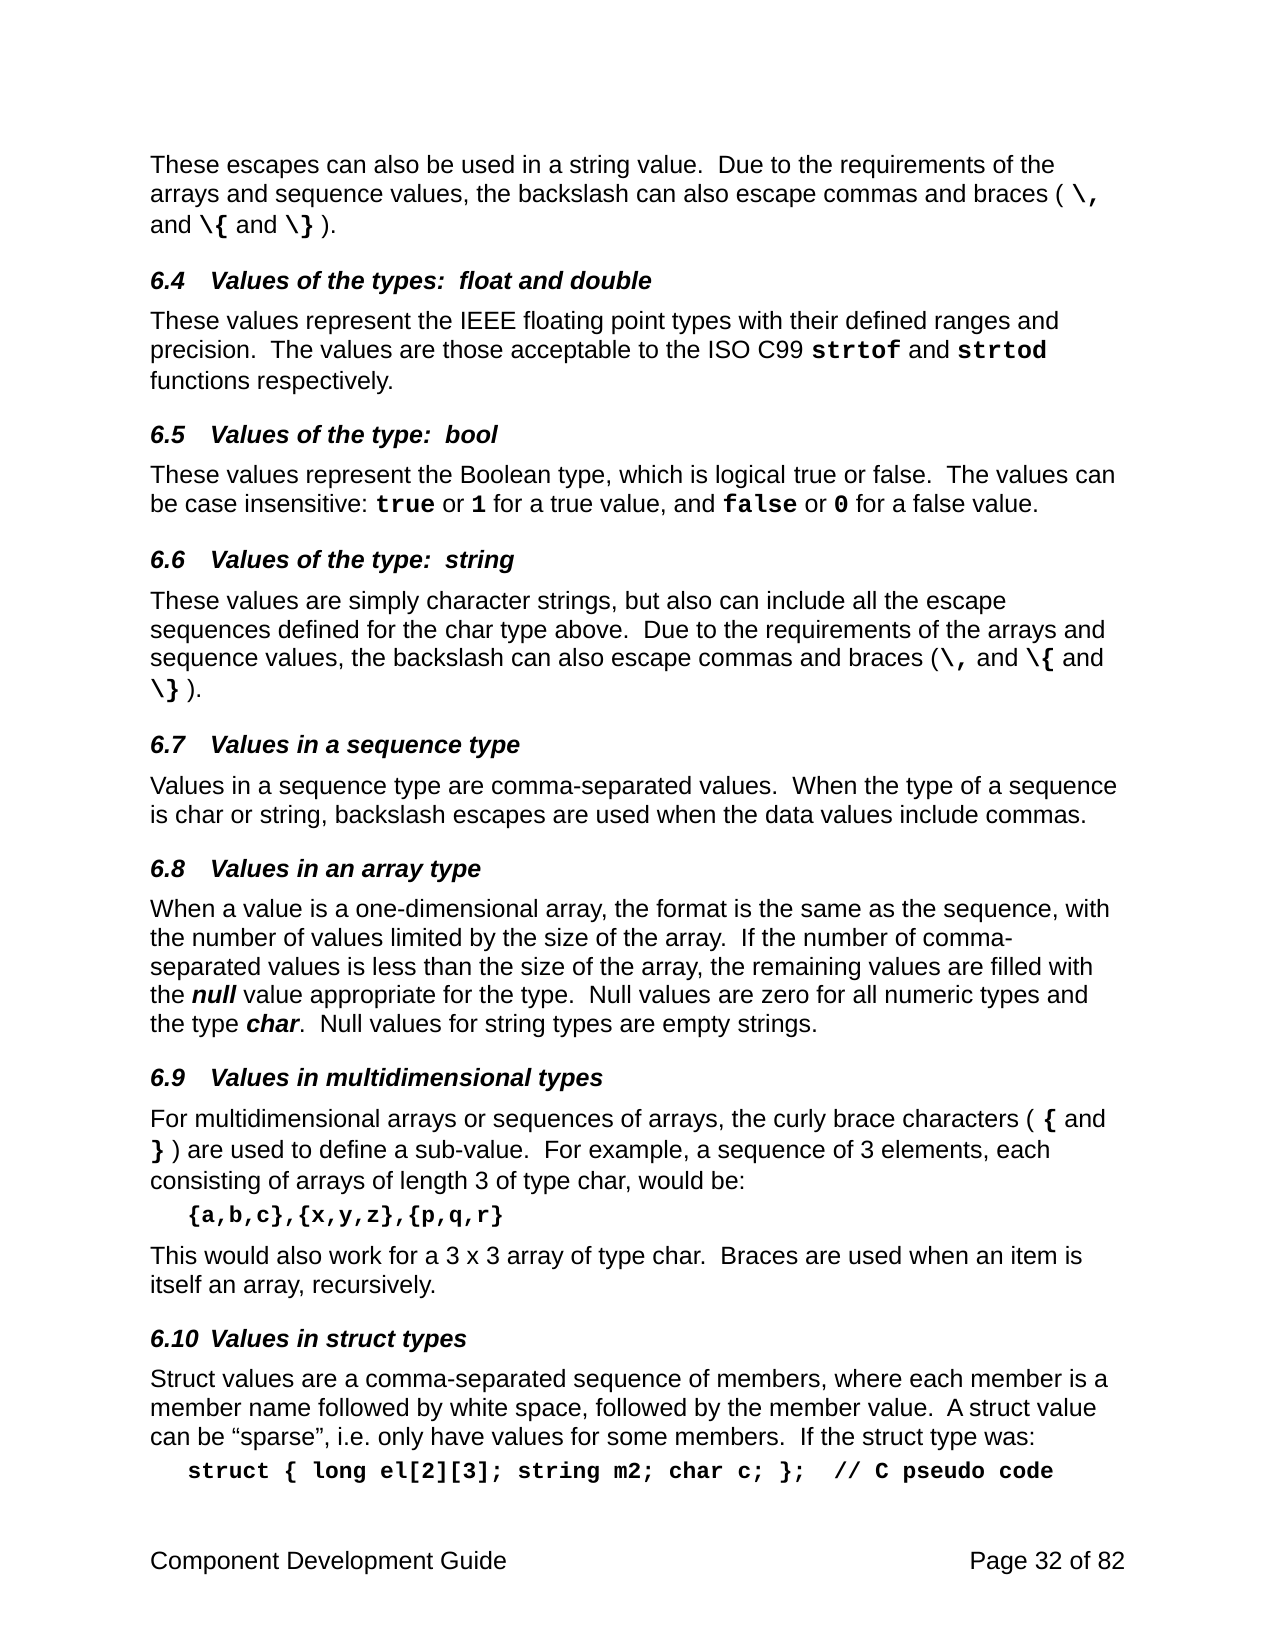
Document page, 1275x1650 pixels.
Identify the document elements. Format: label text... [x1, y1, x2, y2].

subtitle Values of the types: float and double [150, 266, 1125, 294]
text Struct values are a comma-separated sequence of members, where each member is a member name followed by white space, followed by the member value. A struct value can be “sparse”, i.e. only have values for some members. If the struct type was: [150, 1364, 1125, 1451]
text For multidimensional arrays or sequences of arrays, the curly brace characters ( { and } ) are used to define a sub-value. For example, a sequence of 3 elements, each consisting of arrays of length 3 of type char, would be: [150, 1104, 1125, 1194]
subtitle Values in multidimensional types [150, 1063, 1125, 1092]
text These values represent the IEEE floating point types with their defined ranges and precision. The values are those acceptable to the ISO C99 strtof and strtod functions respectively. [150, 306, 1125, 395]
text Values in a sequence type are comma-separated values. When the type of a sequence is char or string, backslash escapes are used when the data values include commas. [150, 771, 1125, 828]
subtitle Values in a sequence type [150, 730, 1125, 759]
text {a,b,c},{x,y,z},{p,q,r} [187, 1203, 1125, 1229]
text These values represent the Boolean type, which is logical true or false. The values can be case insensitive: true or 1 for a true value, and false or 0 for a false value. [150, 461, 1125, 520]
text These escapes can also be used in a string value. Due to the requirements of the arrays and sequence values, the backslash can also escape commas and braces ( \, and \{ and \} ). [150, 150, 1125, 241]
text When a value is a one-dimensional array, the format is the same as the sequence, with the number of values limited by the size of the array. If the number of comma-separated values is less than the size of the array, the remaining values are filled with the null value appropriate for the type. Null values are zero for all numeric types and the type char. Null values for string types are empty strings. [150, 894, 1125, 1038]
text This would also work for a 3 x 3 array of type char. Braces are used when an item is itself an array, recursively. [150, 1241, 1125, 1299]
subtitle Values in an array type [150, 853, 1125, 882]
text These values are simply character strings, but also can include all the escape sequences defined for the char type above. Due to the requirements of the arrays and sequence values, the backslash can also escape commas and braces (\, and \{ and \} ). [150, 586, 1125, 705]
text struct { long el[2][3]; string m2; char c; }; // C pseudo code [187, 1460, 1125, 1486]
subtitle Values in struct types [150, 1324, 1125, 1352]
subtitle Values of the type: string [150, 545, 1125, 574]
subtitle Values of the type: bool [150, 420, 1125, 448]
